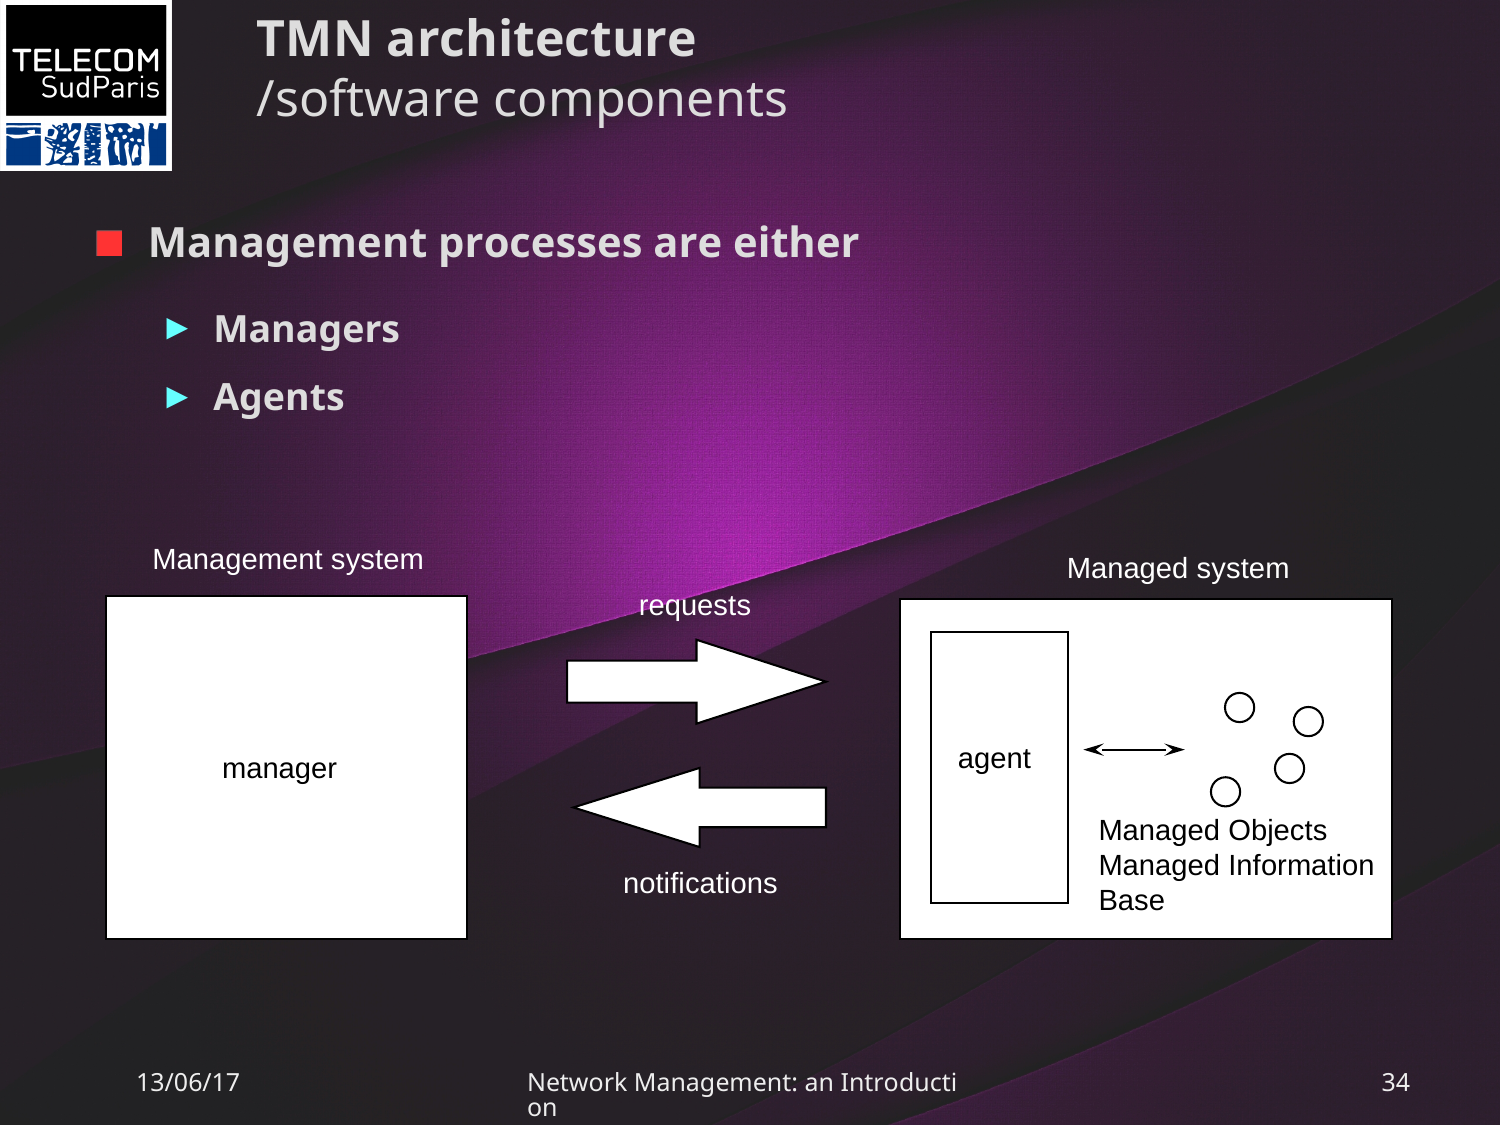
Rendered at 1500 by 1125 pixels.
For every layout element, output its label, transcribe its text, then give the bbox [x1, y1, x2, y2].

list Management processes are either Managers Agents [76, 207, 1427, 977]
picture [0, 0, 1500, 1125]
text_box manager [206, 742, 353, 793]
text_box Management system [137, 532, 440, 584]
text_box Managed system [1051, 542, 1306, 593]
text_box notifications [608, 856, 794, 907]
text_box [573, 767, 827, 848]
text_box requests [623, 578, 767, 629]
text_box [899, 599, 1392, 940]
text_box Managed Objects Managed Information Base [1083, 804, 1399, 925]
text_box [106, 595, 467, 940]
title TMN architecture /software components [242, 0, 1436, 135]
text_box agent [942, 731, 1047, 782]
text_box [567, 639, 827, 724]
